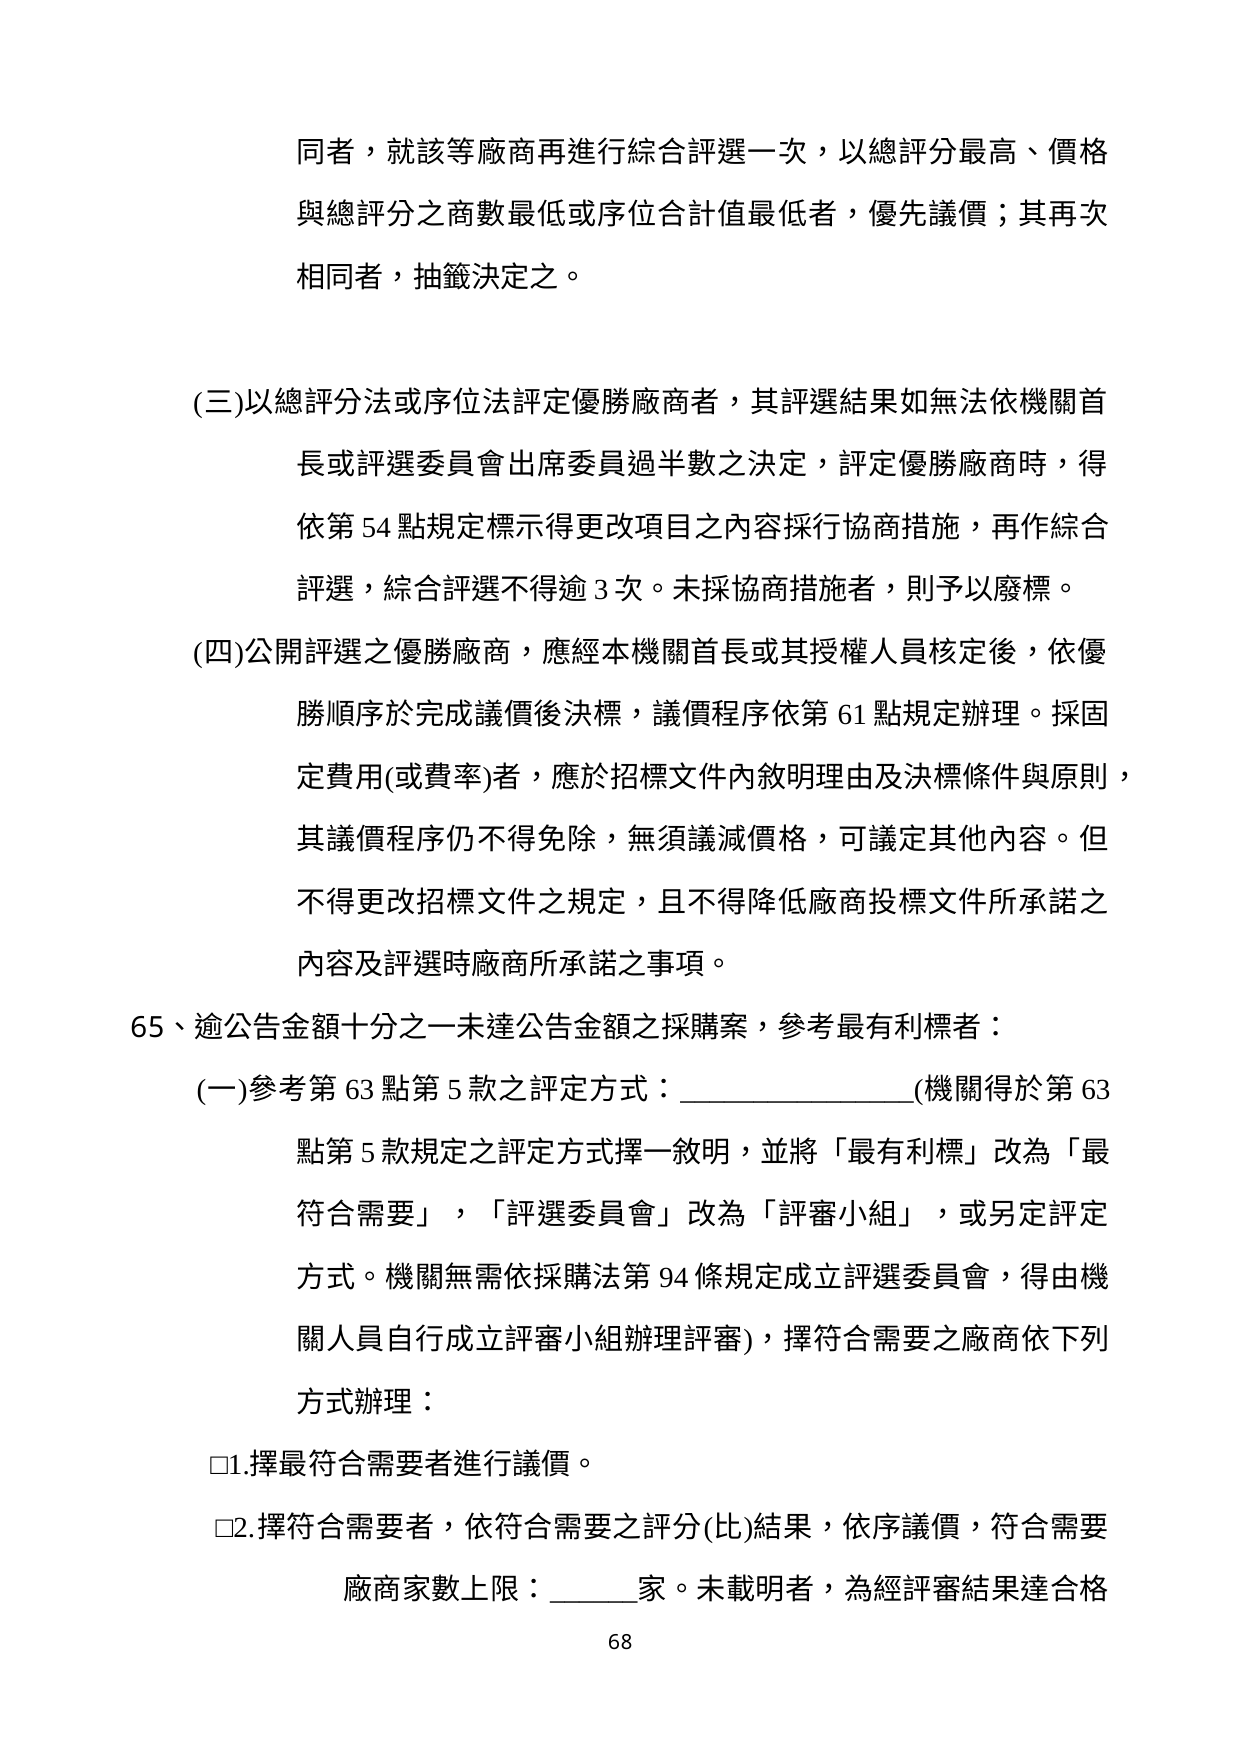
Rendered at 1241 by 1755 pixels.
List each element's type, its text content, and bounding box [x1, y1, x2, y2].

text (四)公開評選之優勝廠商，應經本機關首長或其授權人員核定後，依優勝順序於完成議價後決標，議價程序依第61點規定辦理。採固定費用(或費率)者，應於招標文件內敘明理由及決標條件與原則，其議價程序仍不得免除，無須議減價格，可議定其他內容。但不得更改招標文件之規定，且不得降低廠商投標文件所承諾之內容及評選時廠商所承諾之事項。 [130, 608, 1110, 983]
list 逾公告金額十分之一未達公告金額之採購案，參考最有利標者： [130, 983, 1110, 1045]
text □1.擇最符合需要者進行議價。 [130, 1420, 1110, 1483]
text 同者，就該等廠商再進行綜合評選一次，以總評分最高、價格與總評分之商數最低或序位合計值最低者，優先議價；其再次相同者，抽籤決定之。 [130, 108, 1110, 295]
text □2.擇符合需要者，依符合需要之評分(比)結果，依序議價，符合需要廠商家數上限：______家。未載明者，為經評審結果達合格 [130, 1483, 1110, 1608]
text (一)參考第63點第5款之評定方式：________________(機關得於第63點第5款規定之評定方式擇一敘明，並將「最有利標」改為「最符合需要」，「評選委員會」改為「評審小組」，或另定評定方式。機關無需依採購法第94條規定成立評選委員會，得由機關人員自行成立評審小組辦理評審)，擇符合需要之廠商依下列方式辦理： [130, 1045, 1110, 1420]
text (三)以總評分法或序位法評定優勝廠商者，其評選結果如無法依機關首長或評選委員會出席委員過半數之決定，評定優勝廠商時，得依第54點規定標示得更改項目之內容採行協商措施，再作綜合評選，綜合評選不得逾3次。未採協商措施者，則予以廢標。 [130, 358, 1110, 608]
